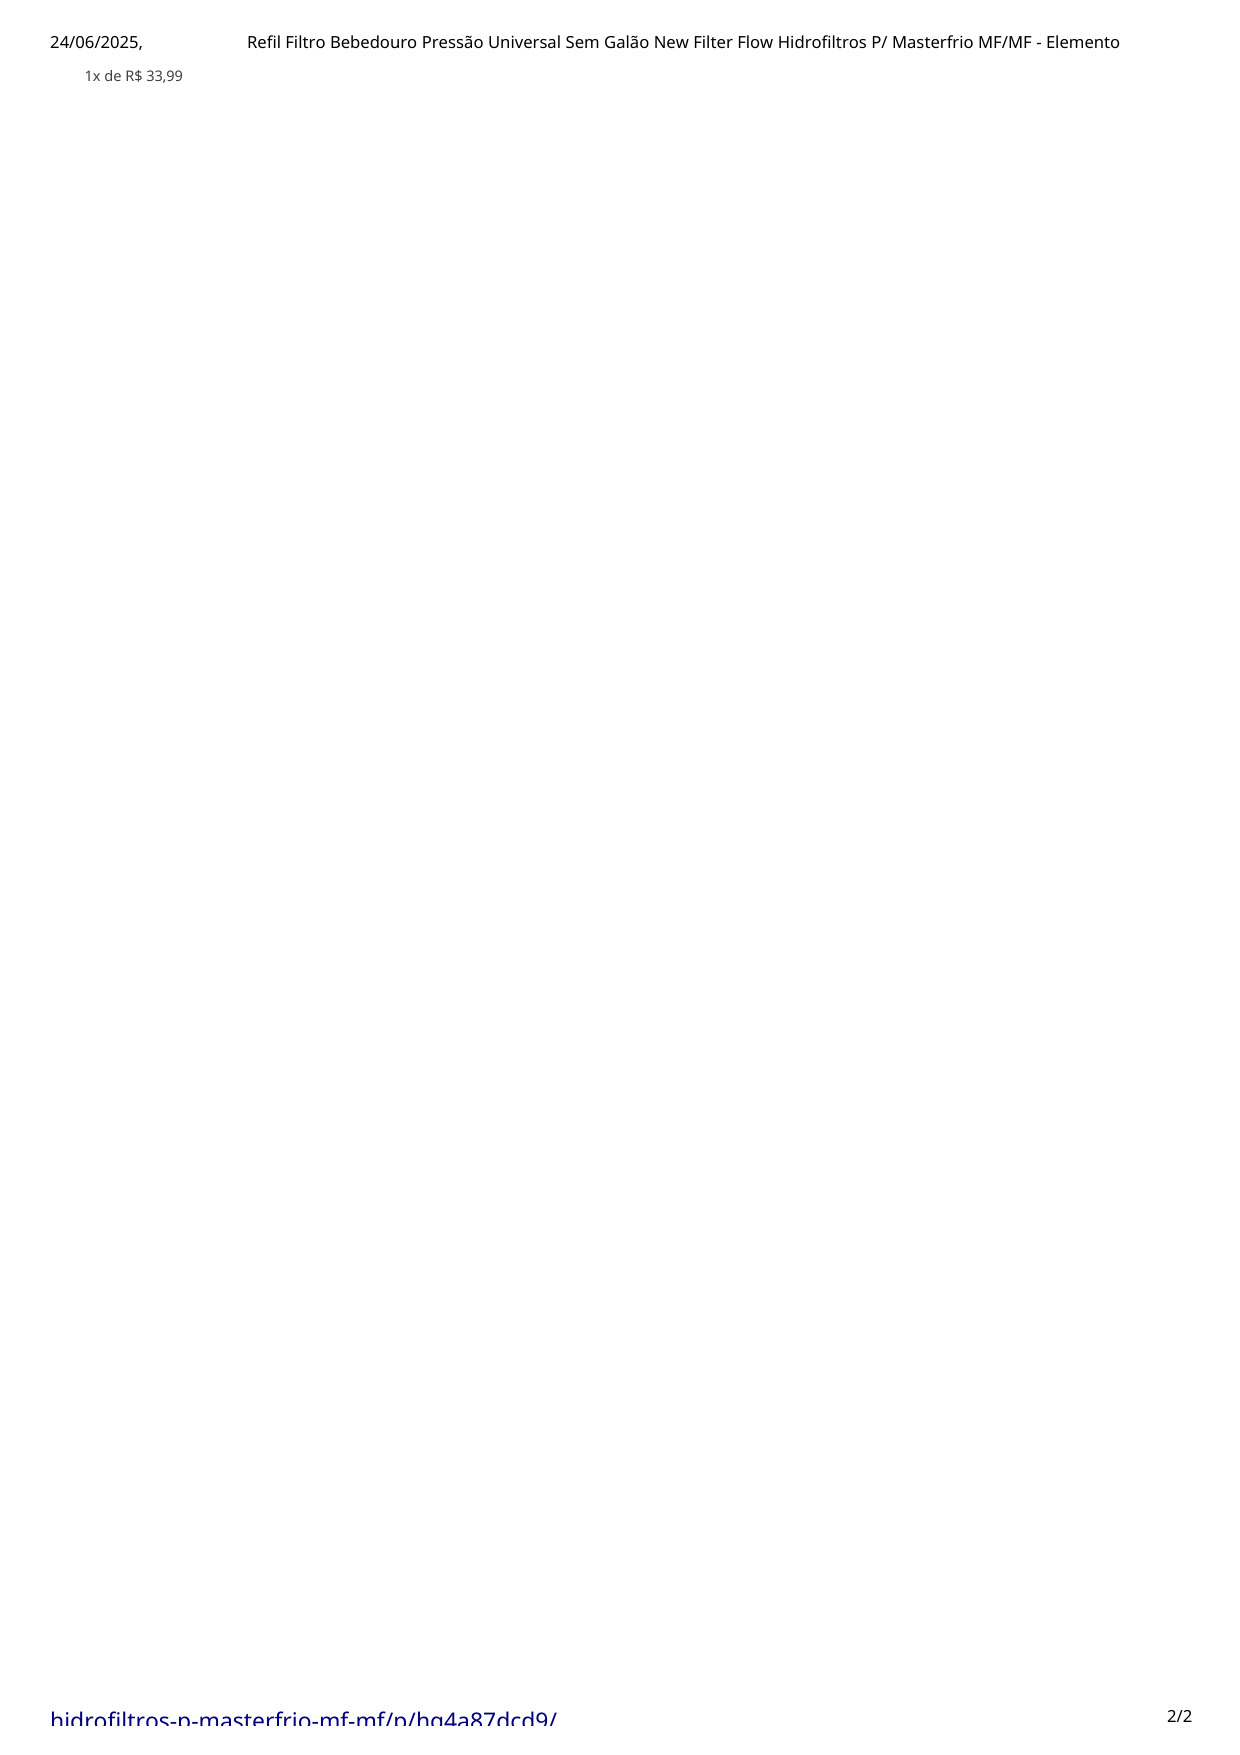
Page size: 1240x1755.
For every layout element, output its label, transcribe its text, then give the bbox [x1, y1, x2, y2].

text 1x de R$ 33,99 [84, 66, 1166, 86]
